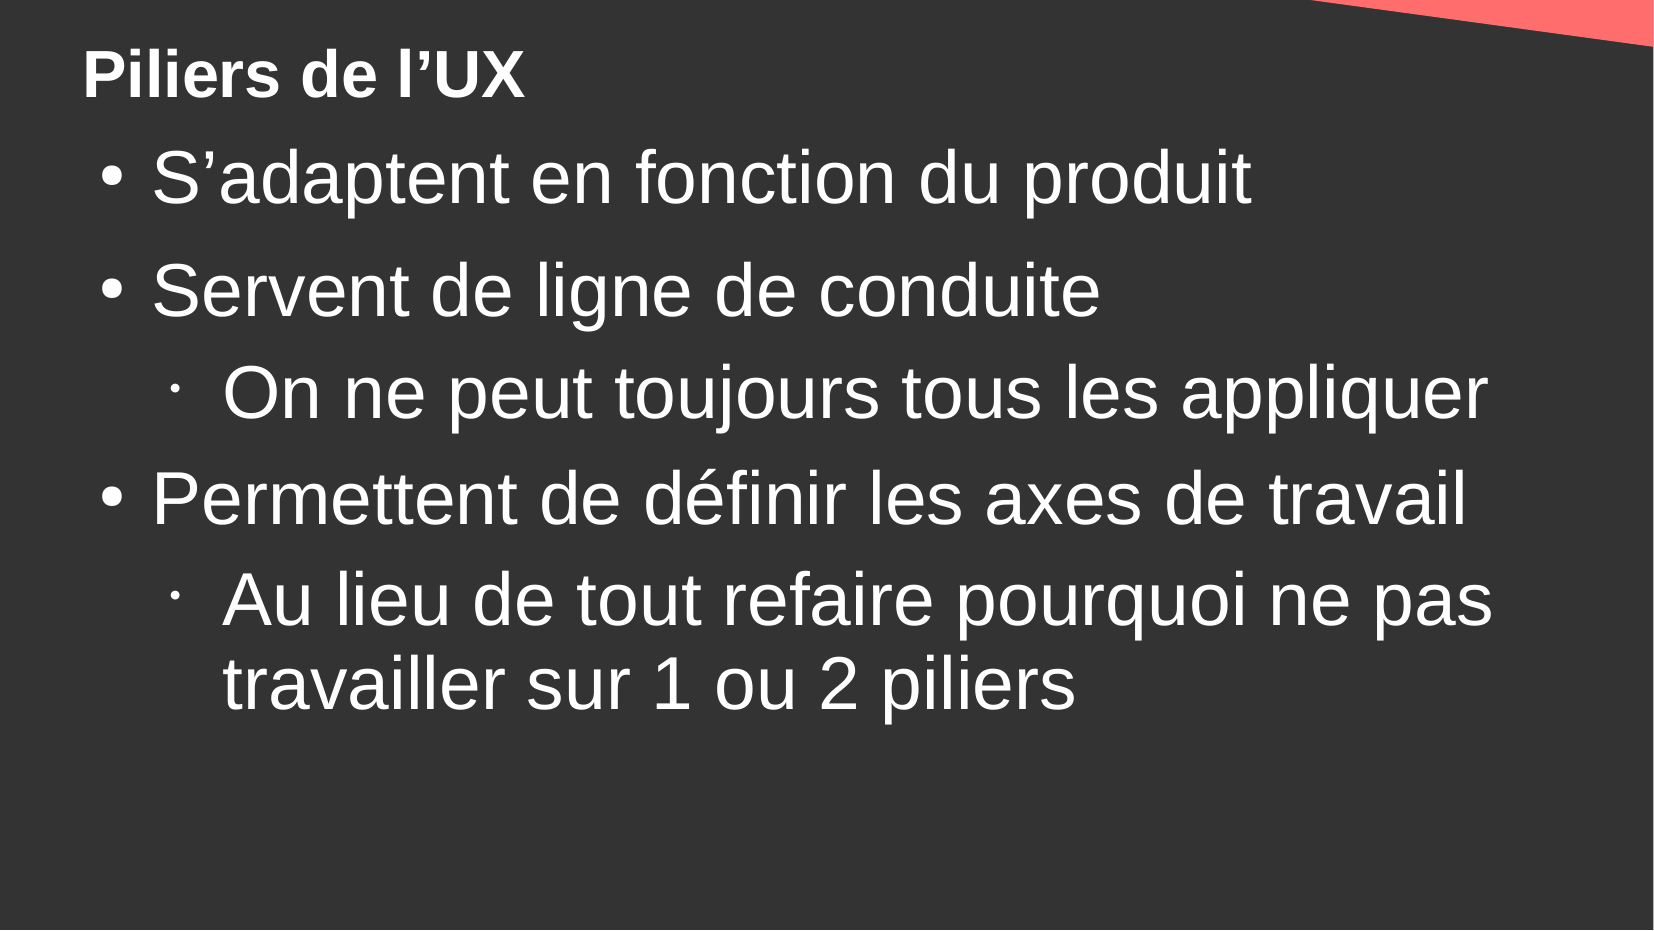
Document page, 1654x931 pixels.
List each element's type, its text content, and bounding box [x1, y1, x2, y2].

text_box [1310, 0, 1654, 47]
list S’adaptent en fonction du produit Servent de ligne de conduite On ne peut toujours tous les appliquer Permettent de définir les axes de travail Au lieu de tout refaire pourquoi ne pas travailler sur 1 ou 2 piliers [80, 135, 1620, 827]
title Piliers de l’UX [82, 37, 1571, 114]
